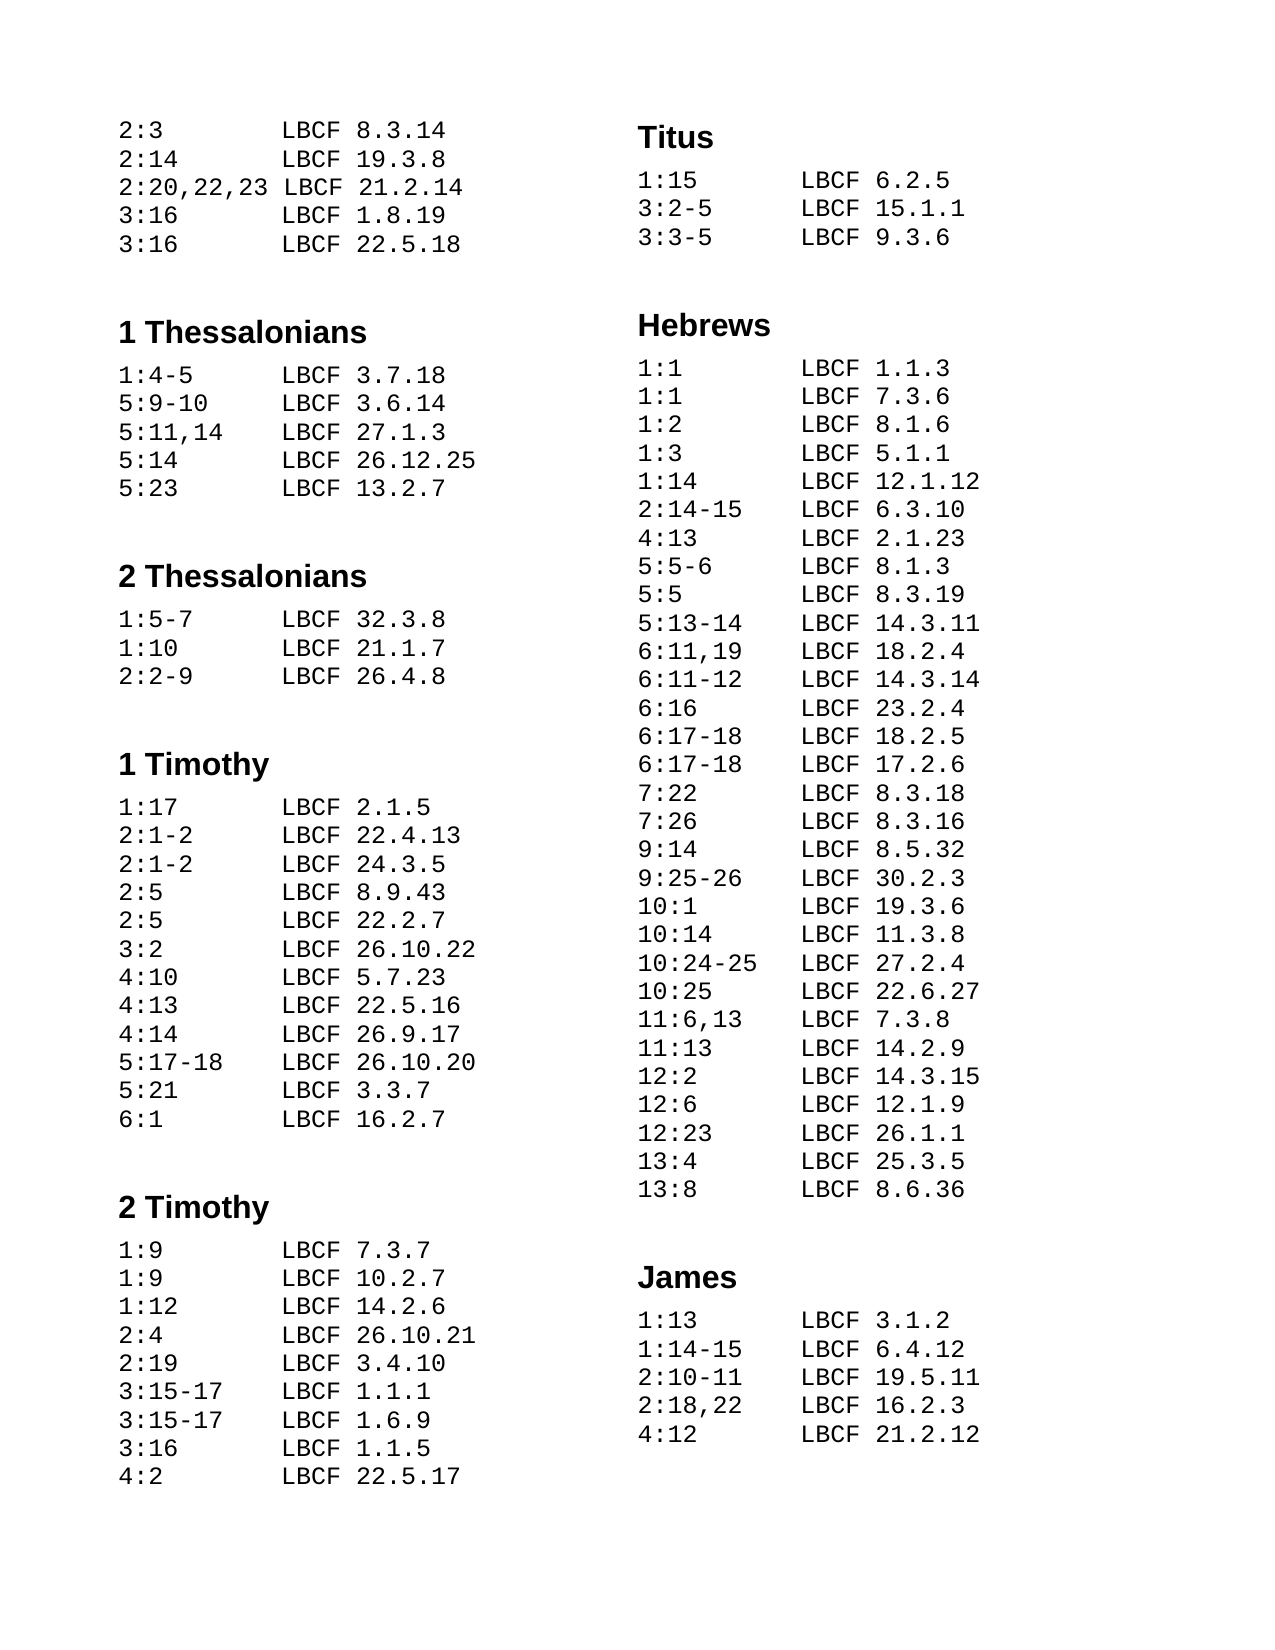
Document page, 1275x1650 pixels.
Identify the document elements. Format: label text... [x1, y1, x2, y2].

text 2:20,22,23 LBCF 21.2.14 [118, 175, 637, 203]
text 7:22 LBCF 8.3.18 [637, 780, 1157, 808]
text 1:1 LBCF 1.1.3 [637, 355, 1157, 383]
text 1:3 LBCF 5.1.1 [637, 440, 1157, 468]
text 2:14-15 LBCF 6.3.10 [637, 497, 1157, 525]
text 1:14 LBCF 12.1.12 [637, 468, 1157, 497]
text 5:14 LBCF 26.12.25 [118, 447, 637, 476]
text 5:23 LBCF 13.2.7 [118, 476, 637, 504]
text 4:13 LBCF 2.1.23 [637, 525, 1157, 553]
text 1:9 LBCF 10.2.7 [118, 1266, 637, 1294]
text 5:21 LBCF 3.3.7 [118, 1078, 637, 1106]
text 5:9-10 LBCF 3.6.14 [118, 391, 637, 419]
text 3:3-5 LBCF 9.3.6 [637, 224, 1157, 252]
text 1:1 LBCF 7.3.6 [637, 383, 1157, 412]
text 2:4 LBCF 26.10.21 [118, 1322, 637, 1351]
text 10:14 LBCF 11.3.8 [637, 922, 1157, 950]
text 1:5-7 LBCF 32.3.8 [118, 607, 637, 635]
text 10:1 LBCF 19.3.6 [637, 893, 1157, 922]
text 7:26 LBCF 8.3.16 [637, 808, 1157, 837]
text 1:10 LBCF 21.1.7 [118, 635, 637, 663]
text 2:1-2 LBCF 22.4.13 [118, 823, 637, 851]
text 10:25 LBCF 22.6.27 [637, 978, 1157, 1007]
text 5:11,14 LBCF 27.1.3 [118, 419, 637, 447]
text 1:13 LBCF 3.1.2 [637, 1308, 1157, 1336]
text 4:12 LBCF 21.2.12 [637, 1421, 1157, 1449]
text 2:3 LBCF 8.3.14 [118, 118, 637, 146]
text 3:2 LBCF 26.10.22 [118, 936, 637, 964]
text 3:16 LBCF 1.8.19 [118, 203, 637, 231]
text 2:14 LBCF 19.3.8 [118, 146, 637, 175]
text 6:11,19 LBCF 18.2.4 [637, 638, 1157, 667]
subtitle Hebrews [637, 306, 1157, 343]
text 2:18,22 LBCF 16.2.3 [637, 1393, 1157, 1421]
subtitle Titus [637, 118, 1157, 155]
text 13:8 LBCF 8.6.36 [637, 1177, 1157, 1205]
text 4:13 LBCF 22.5.16 [118, 993, 637, 1021]
text 2:5 LBCF 22.2.7 [118, 908, 637, 936]
text 2:2-9 LBCF 26.4.8 [118, 663, 637, 692]
text 2:1-2 LBCF 24.3.5 [118, 851, 637, 879]
text 6:17-18 LBCF 17.2.6 [637, 752, 1157, 780]
text 1:17 LBCF 2.1.5 [118, 794, 637, 823]
text 2:19 LBCF 3.4.10 [118, 1351, 637, 1379]
text 1:9 LBCF 7.3.7 [118, 1237, 637, 1266]
subtitle James [637, 1258, 1157, 1295]
text 9:25-26 LBCF 30.2.3 [637, 865, 1157, 893]
subtitle 2 Thessalonians [118, 557, 637, 594]
text 6:11-12 LBCF 14.3.14 [637, 667, 1157, 695]
text 1:15 LBCF 6.2.5 [637, 167, 1157, 196]
text 10:24-25 LBCF 27.2.4 [637, 950, 1157, 978]
text 3:15-17 LBCF 1.1.1 [118, 1379, 637, 1407]
text 4:14 LBCF 26.9.17 [118, 1021, 637, 1049]
text 9:14 LBCF 8.5.32 [637, 837, 1157, 865]
text 5:17-18 LBCF 26.10.20 [118, 1049, 637, 1078]
subtitle 2 Timothy [118, 1188, 637, 1225]
text 4:10 LBCF 5.7.23 [118, 964, 637, 993]
text 2:5 LBCF 8.9.43 [118, 879, 637, 908]
text 6:16 LBCF 23.2.4 [637, 695, 1157, 723]
subtitle 1 Timothy [118, 745, 637, 782]
subtitle 1 Thessalonians [118, 313, 637, 350]
text 2:10-11 LBCF 19.5.11 [637, 1364, 1157, 1393]
text 4:2 LBCF 22.5.17 [118, 1464, 637, 1492]
text 12:6 LBCF 12.1.9 [637, 1092, 1157, 1120]
text 5:13-14 LBCF 14.3.11 [637, 610, 1157, 638]
text 3:16 LBCF 1.1.5 [118, 1436, 637, 1464]
text 5:5 LBCF 8.3.19 [637, 582, 1157, 610]
text 13:4 LBCF 25.3.5 [637, 1148, 1157, 1177]
text 12:2 LBCF 14.3.15 [637, 1063, 1157, 1092]
text 1:14-15 LBCF 6.4.12 [637, 1336, 1157, 1364]
text 11:6,13 LBCF 7.3.8 [637, 1007, 1157, 1035]
text 11:13 LBCF 14.2.9 [637, 1035, 1157, 1063]
text 3:2-5 LBCF 15.1.1 [637, 196, 1157, 224]
text 1:12 LBCF 14.2.6 [118, 1294, 637, 1322]
text 3:16 LBCF 22.5.18 [118, 231, 637, 260]
text 1:4-5 LBCF 3.7.18 [118, 362, 637, 391]
text 6:17-18 LBCF 18.2.5 [637, 723, 1157, 752]
text 3:15-17 LBCF 1.6.9 [118, 1407, 637, 1436]
text 5:5-6 LBCF 8.1.3 [637, 553, 1157, 582]
text 1:2 LBCF 8.1.6 [637, 412, 1157, 440]
text 6:1 LBCF 16.2.7 [118, 1106, 637, 1134]
text 12:23 LBCF 26.1.1 [637, 1120, 1157, 1148]
